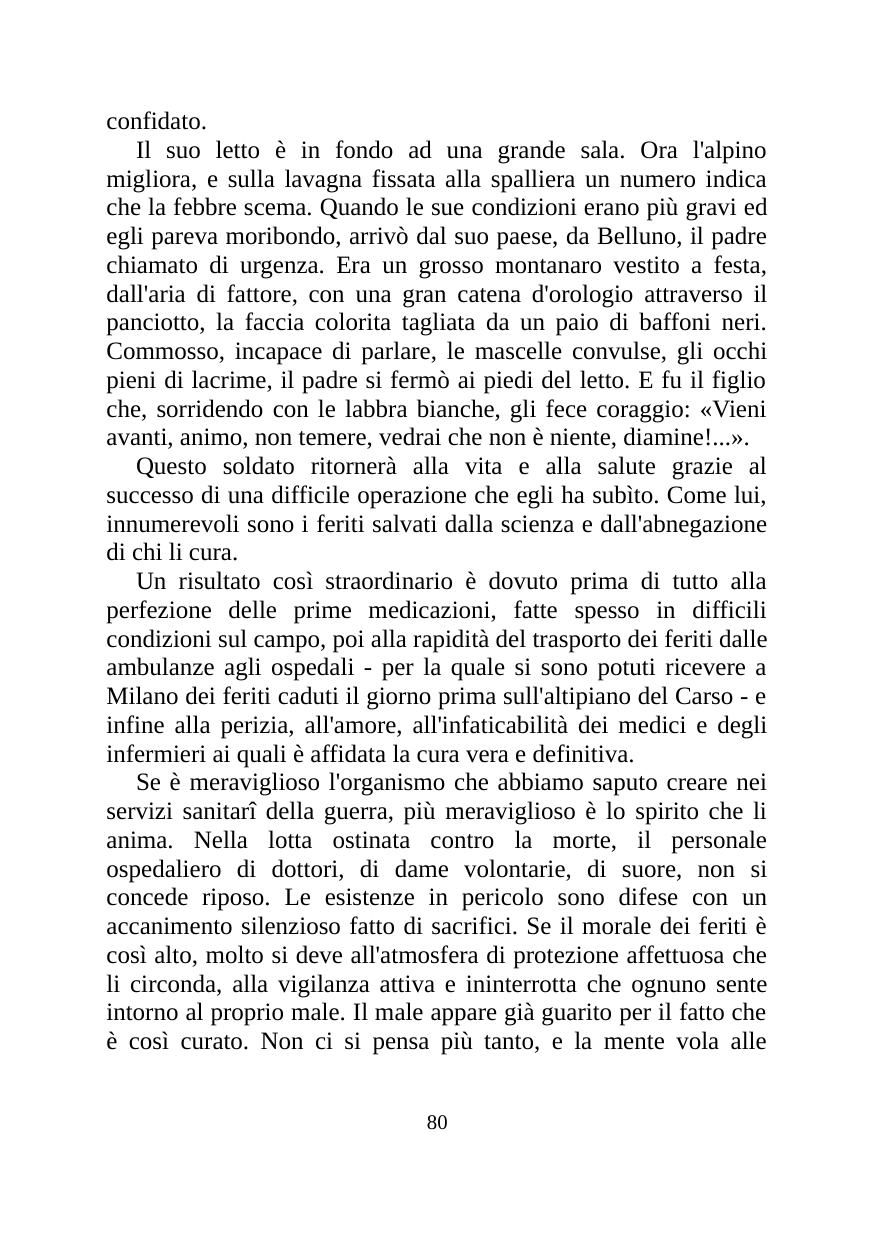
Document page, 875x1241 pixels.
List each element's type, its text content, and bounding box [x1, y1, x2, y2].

text Il suo letto è in fondo ad una grande sala. Ora l'alpino migliora, e sulla lavagna fissata alla spalliera un numero indica che la febbre scema. Quando le sue condizioni erano più gravi ed egli pareva moribondo, arrivò dal suo paese, da Belluno, il padre chiamato di urgenza. Era un grosso montanaro vestito a festa, dall'aria di fattore, con una gran catena d'orologio attraverso il panciotto, la faccia colorita tagliata da un paio di baffoni neri. Commosso, incapace di parlare, le mascelle convulse, gli occhi pieni di lacrime, il padre si fermò ai piedi del letto. E fu il figlio che, sorridendo con le labbra bianche, gli fece coraggio: «Vieni avanti, animo, non temere, vedrai che non è niente, diamine!...». [106, 135, 768, 451]
text Questo soldato ritornerà alla vita e alla salute grazie al successo di una difficile operazione che egli ha subìto. Come lui, innumerevoli sono i feriti salvati dalla scienza e dall'abnegazione di chi li cura. [106, 451, 768, 566]
text confidato. [106, 106, 768, 135]
text Un risultato così straordinario è dovuto prima di tutto alla perfezione delle prime medicazioni, fatte spesso in difficili condizioni sul campo, poi alla rapidità del trasporto dei feriti dalle ambulanze agli ospedali - per la quale si sono potuti ricevere a Milano dei feriti caduti il giorno prima sull'altipiano del Carso - e infine alla perizia, all'amore, all'infaticabilità dei medici e degli infermieri ai quali è affidata la cura vera e definitiva. [106, 566, 768, 767]
text Se è meraviglioso l'organismo che abbiamo saputo creare nei servizi sanitarî della guerra, più meraviglioso è lo spirito che li anima. Nella lotta ostinata contro la morte, il personale ospedaliero di dottori, di dame volontarie, di suore, non si concede riposo. Le esistenze in pericolo sono difese con un accanimento silenzioso fatto di sacrifici. Se il morale dei feriti è così alto, molto si deve all'atmosfera di protezione affettuosa che li circonda, alla vigilanza attiva e ininterrotta che ognuno sente intorno al proprio male. Il male appare già guarito per il fatto che è così curato. Non ci si pensa più tanto, e la mente vola alle [106, 767, 768, 1055]
